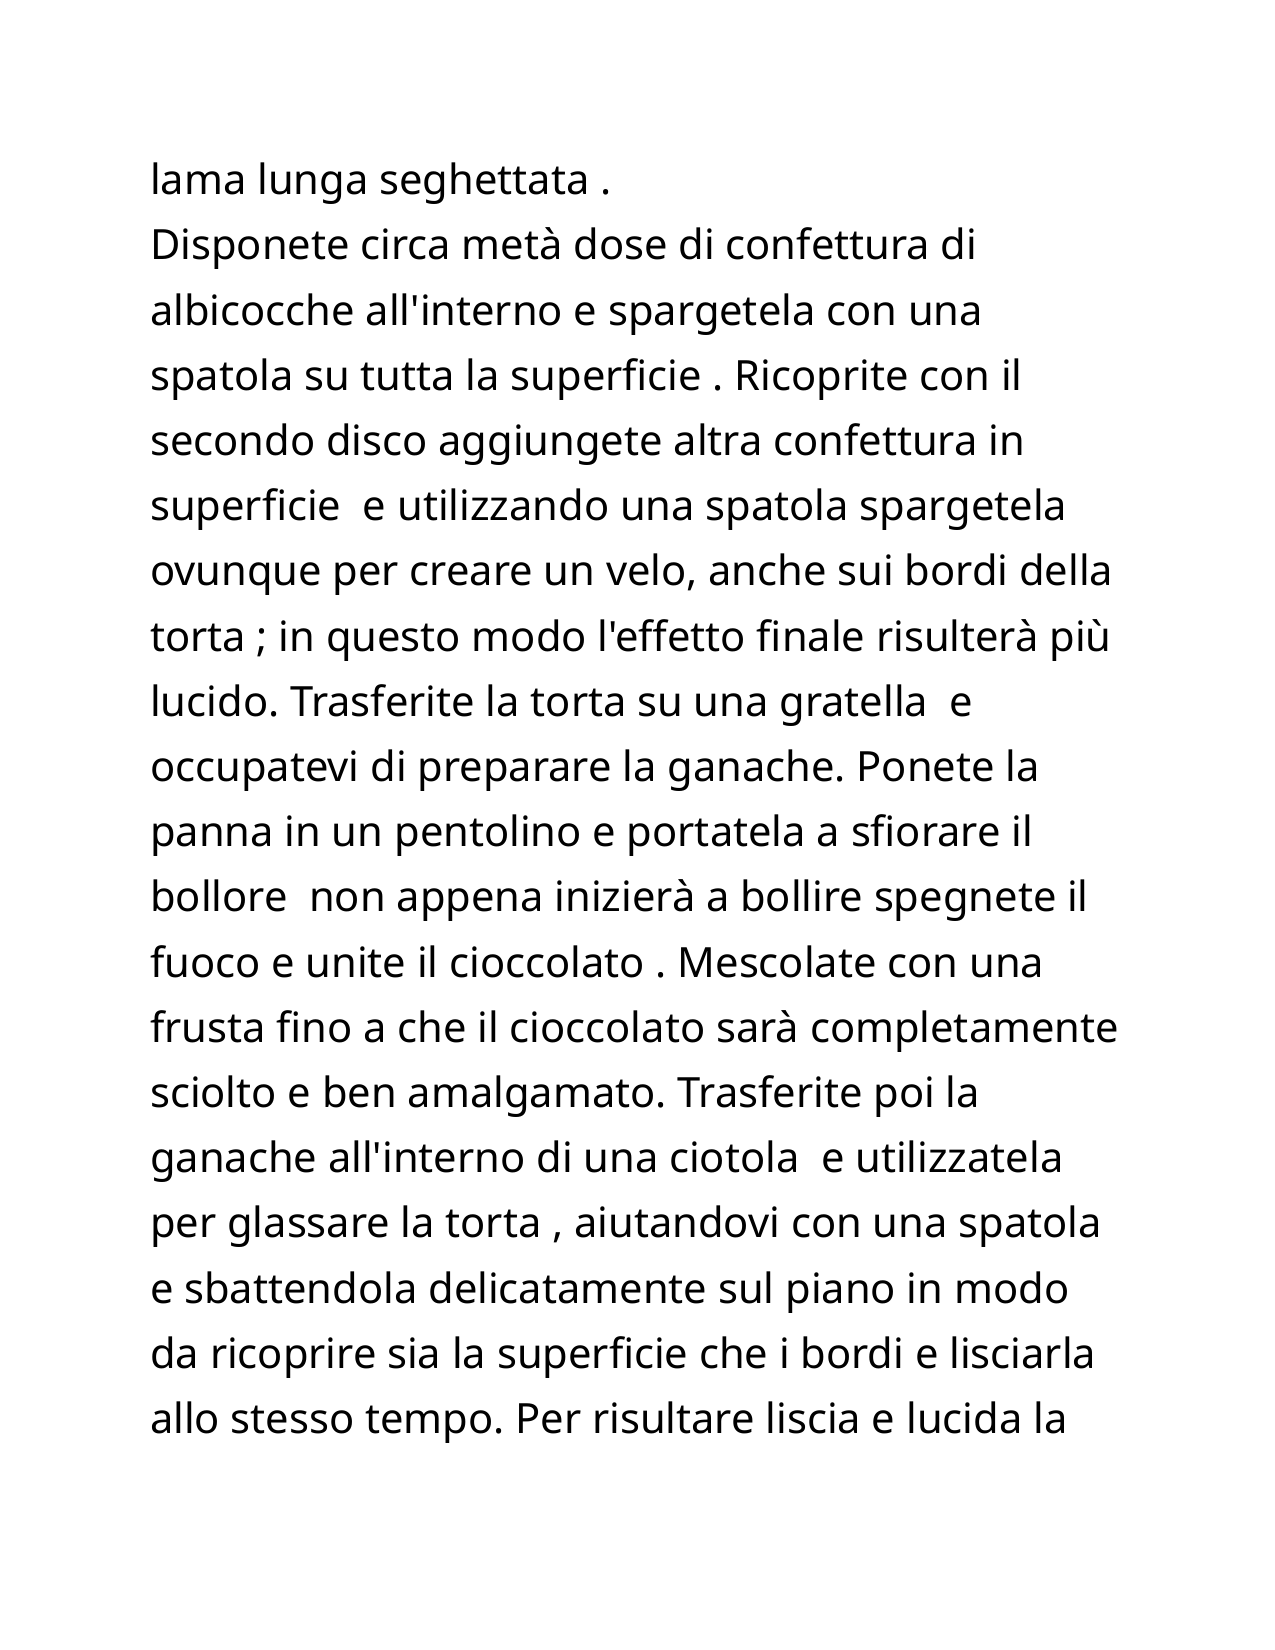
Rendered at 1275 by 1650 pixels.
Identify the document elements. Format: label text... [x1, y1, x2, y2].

text lama lunga seghettata . Disponete circa metà dose di confettura di albicocche all'interno e spargetela con una spatola su tutta la superficie . Ricoprite con il secondo disco aggiungete altra confettura in superficie e utilizzando una spatola spargetela ovunque per creare un velo, anche sui bordi della torta ; in questo modo l'effetto finale risulterà più lucido. Trasferite la torta su una gratella e occupatevi di preparare la ganache. Ponete la panna in un pentolino e portatela a sfiorare il bollore non appena inizierà a bollire spegnete il fuoco e unite il cioccolato . Mescolate con una frusta fino a che il cioccolato sarà completamente sciolto e ben amalgamato. Trasferite poi la ganache all'interno di una ciotola e utilizzatela per glassare la torta , aiutandovi con una spatola e sbattendola delicatamente sul piano in modo da ricoprire sia la superficie che i bordi e lisciarla allo stesso tempo. Per risultare liscia e lucida la [150, 150, 1125, 1446]
